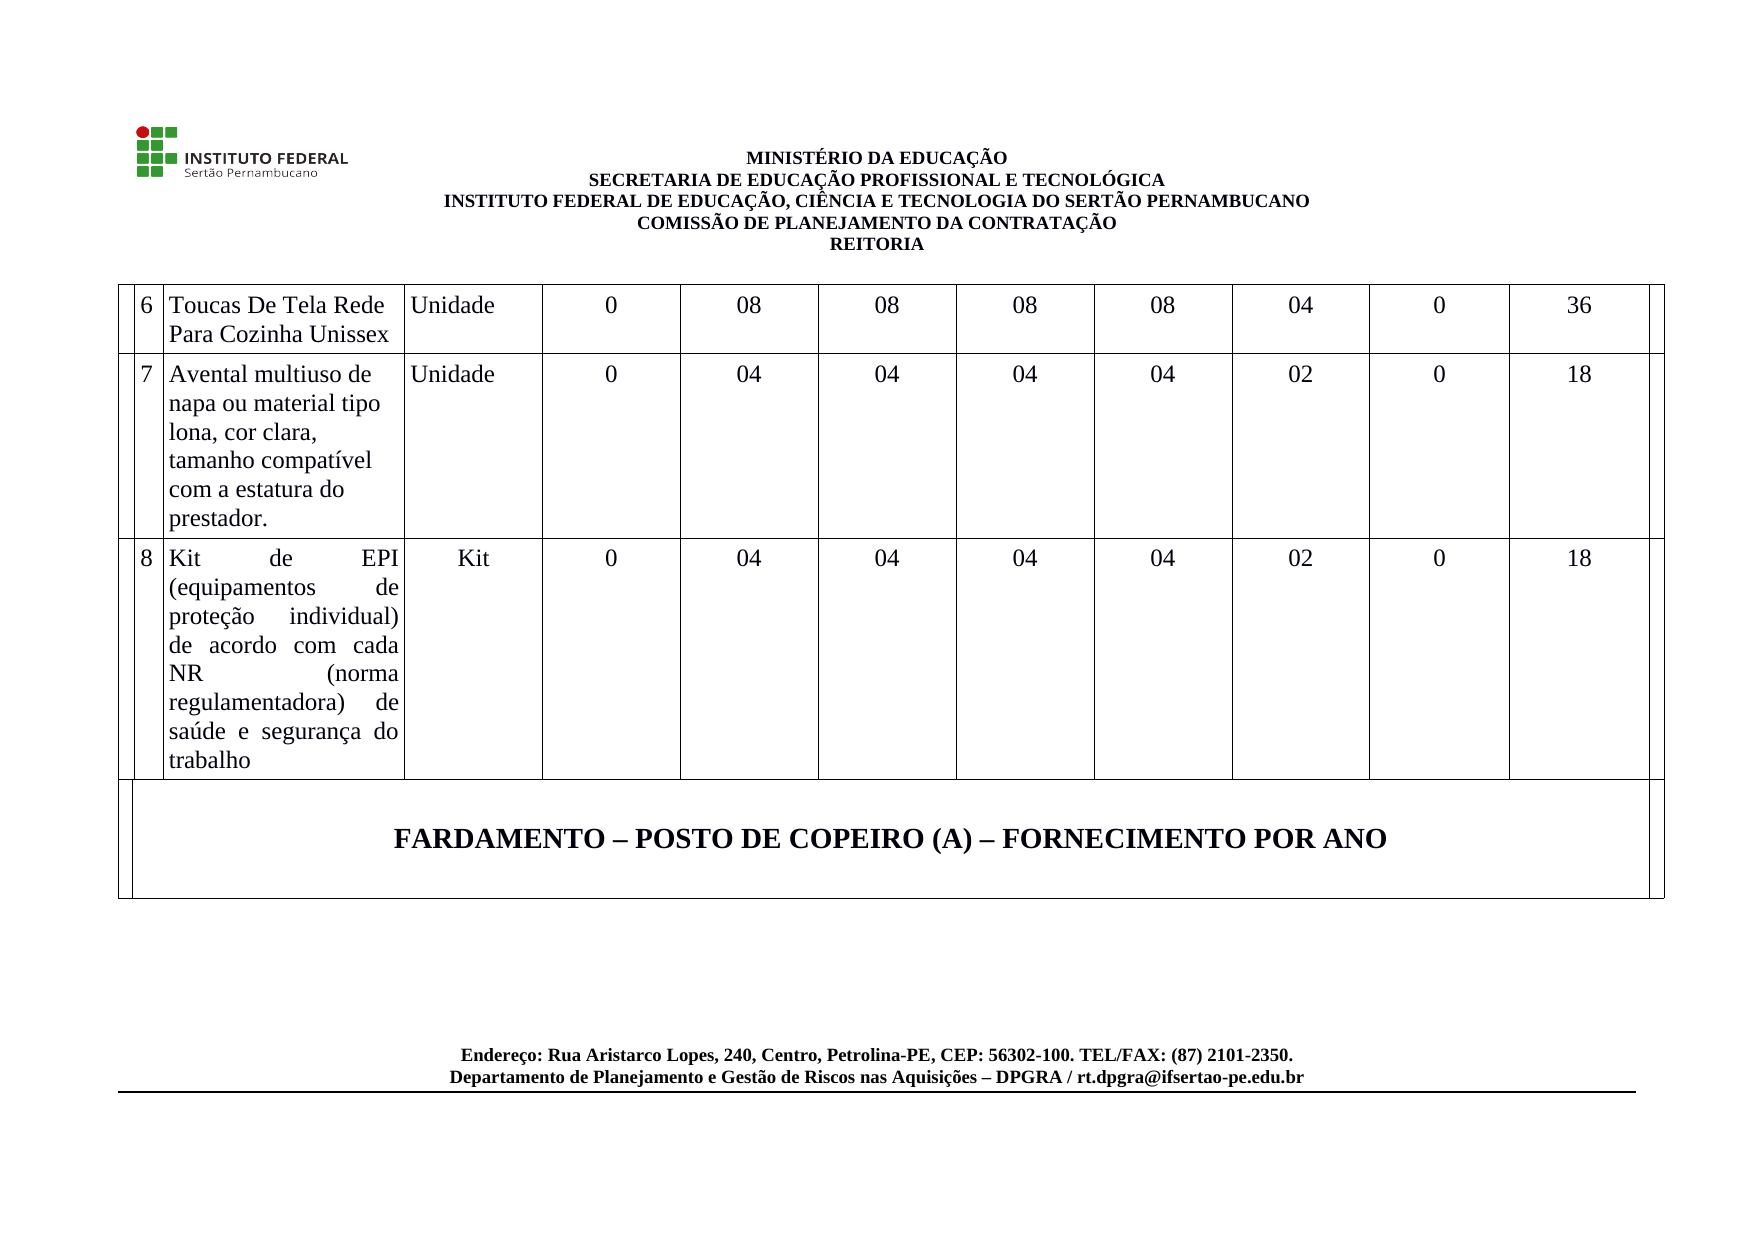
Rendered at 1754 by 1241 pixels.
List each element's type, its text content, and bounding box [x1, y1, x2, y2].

table_cell [119, 780, 132, 897]
picture [136, 126, 349, 177]
table_cell Unidade [405, 354, 542, 537]
table_cell Kit [405, 539, 542, 779]
table_cell 0 [1370, 285, 1509, 353]
table_cell 02 [1233, 539, 1369, 779]
table_cell Unidade [405, 285, 542, 353]
table_cell 08 [957, 285, 1094, 353]
table_cell 02 [1233, 354, 1369, 537]
table_cell 08 [681, 285, 818, 353]
table_cell 7 [135, 354, 163, 537]
table_cell 0 [1370, 539, 1509, 779]
table_cell Kit de EPI (equipamentos de proteção individual) de acordo com cada NR (norma regulamentadora) de saúde e segurança do trabalho [164, 539, 404, 779]
table_cell 0 [543, 285, 680, 353]
table_cell 18 [1510, 354, 1649, 537]
table_cell 04 [957, 354, 1094, 537]
table_cell 04 [1095, 354, 1232, 537]
table_cell Toucas De Tela Rede Para Cozinha Unissex [164, 285, 404, 353]
table_cell 04 [819, 539, 956, 779]
table_cell 08 [819, 285, 956, 353]
table_cell 6 [135, 285, 163, 353]
table_cell 0 [1370, 354, 1509, 537]
table_cell Avental multiuso de napa ou material tipo lona, cor clara, tamanho compatível com a estatura do prestador. [164, 354, 404, 537]
table_cell 04 [1095, 539, 1232, 779]
table_cell [1650, 539, 1664, 779]
table_cell 36 [1510, 285, 1649, 353]
table_cell [119, 354, 134, 537]
table_cell 04 [681, 354, 818, 537]
table_cell 18 [1510, 539, 1649, 779]
table_cell FARDAMENTO – POSTO DE COPEIRO (A) – FORNECIMENTO POR ANO [133, 780, 1649, 897]
table_cell 0 [543, 354, 680, 537]
table_cell [1650, 780, 1664, 897]
table_cell 04 [1233, 285, 1369, 353]
table_cell 08 [1095, 285, 1232, 353]
table_cell 0 [543, 539, 680, 779]
table_cell [119, 539, 134, 779]
table_cell 04 [681, 539, 818, 779]
table_cell [119, 285, 134, 353]
table_cell 04 [957, 539, 1094, 779]
table_cell 8 [135, 539, 163, 779]
table_cell 04 [819, 354, 956, 537]
table_cell [1650, 285, 1664, 353]
table_cell [1650, 354, 1664, 537]
